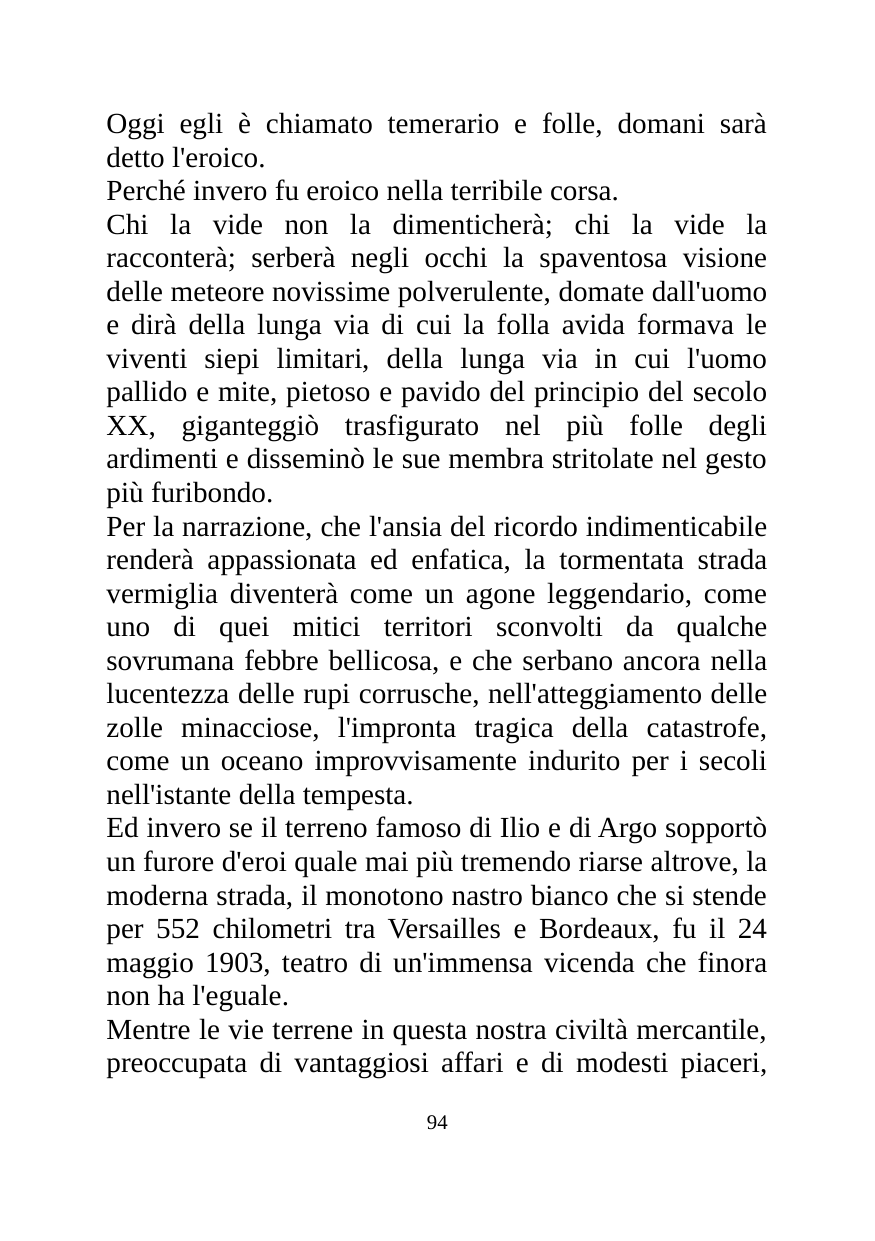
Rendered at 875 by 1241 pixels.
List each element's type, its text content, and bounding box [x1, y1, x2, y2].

text Oggi egli è chiamato temerario e folle, domani sarà detto l'eroico. [106, 106, 768, 173]
text Perché invero fu eroico nella terribile corsa. [106, 173, 768, 207]
text Ed invero se il terreno famoso di Ilio e di Argo sopportò un furore d'eroi quale mai più tremendo riarse altrove, la moderna strada, il monotono nastro bianco che si stende per 552 chilometri tra Versailles e Bordeaux, fu il 24 maggio 1903, teatro di un'immensa vicenda che finora non ha l'eguale. [106, 811, 768, 1012]
text Per la narrazione, che l'ansia del ricordo indimenticabile renderà appassionata ed enfatica, la tormentata strada vermiglia diventerà come un agone leggendario, come uno di quei mitici territori sconvolti da qualche sovrumana febbre bellicosa, e che serbano ancora nella lucentezza delle rupi corrusche, nell'atteggiamento delle zolle minacciose, l'impronta tragica della catastrofe, come un oceano improvvisamente indurito per i secoli nell'istante della tempesta. [106, 509, 768, 811]
text Chi la vide non la dimenticherà; chi la vide la racconterà; serberà negli occhi la spaventosa visione delle meteore novissime polverulente, domate dall'uomo e dirà della lunga via di cui la folla avida formava le viventi siepi limitari, della lunga via in cui l'uomo pallido e mite, pietoso e pavido del principio del secolo XX, giganteggiò trasfigurato nel più folle degli ardimenti e disseminò le sue membra stritolate nel gesto più furibondo. [106, 207, 768, 509]
text Mentre le vie terrene in questa nostra civiltà mercantile, preoccupata di vantaggiosi affari e di modesti piaceri, [106, 1012, 768, 1079]
